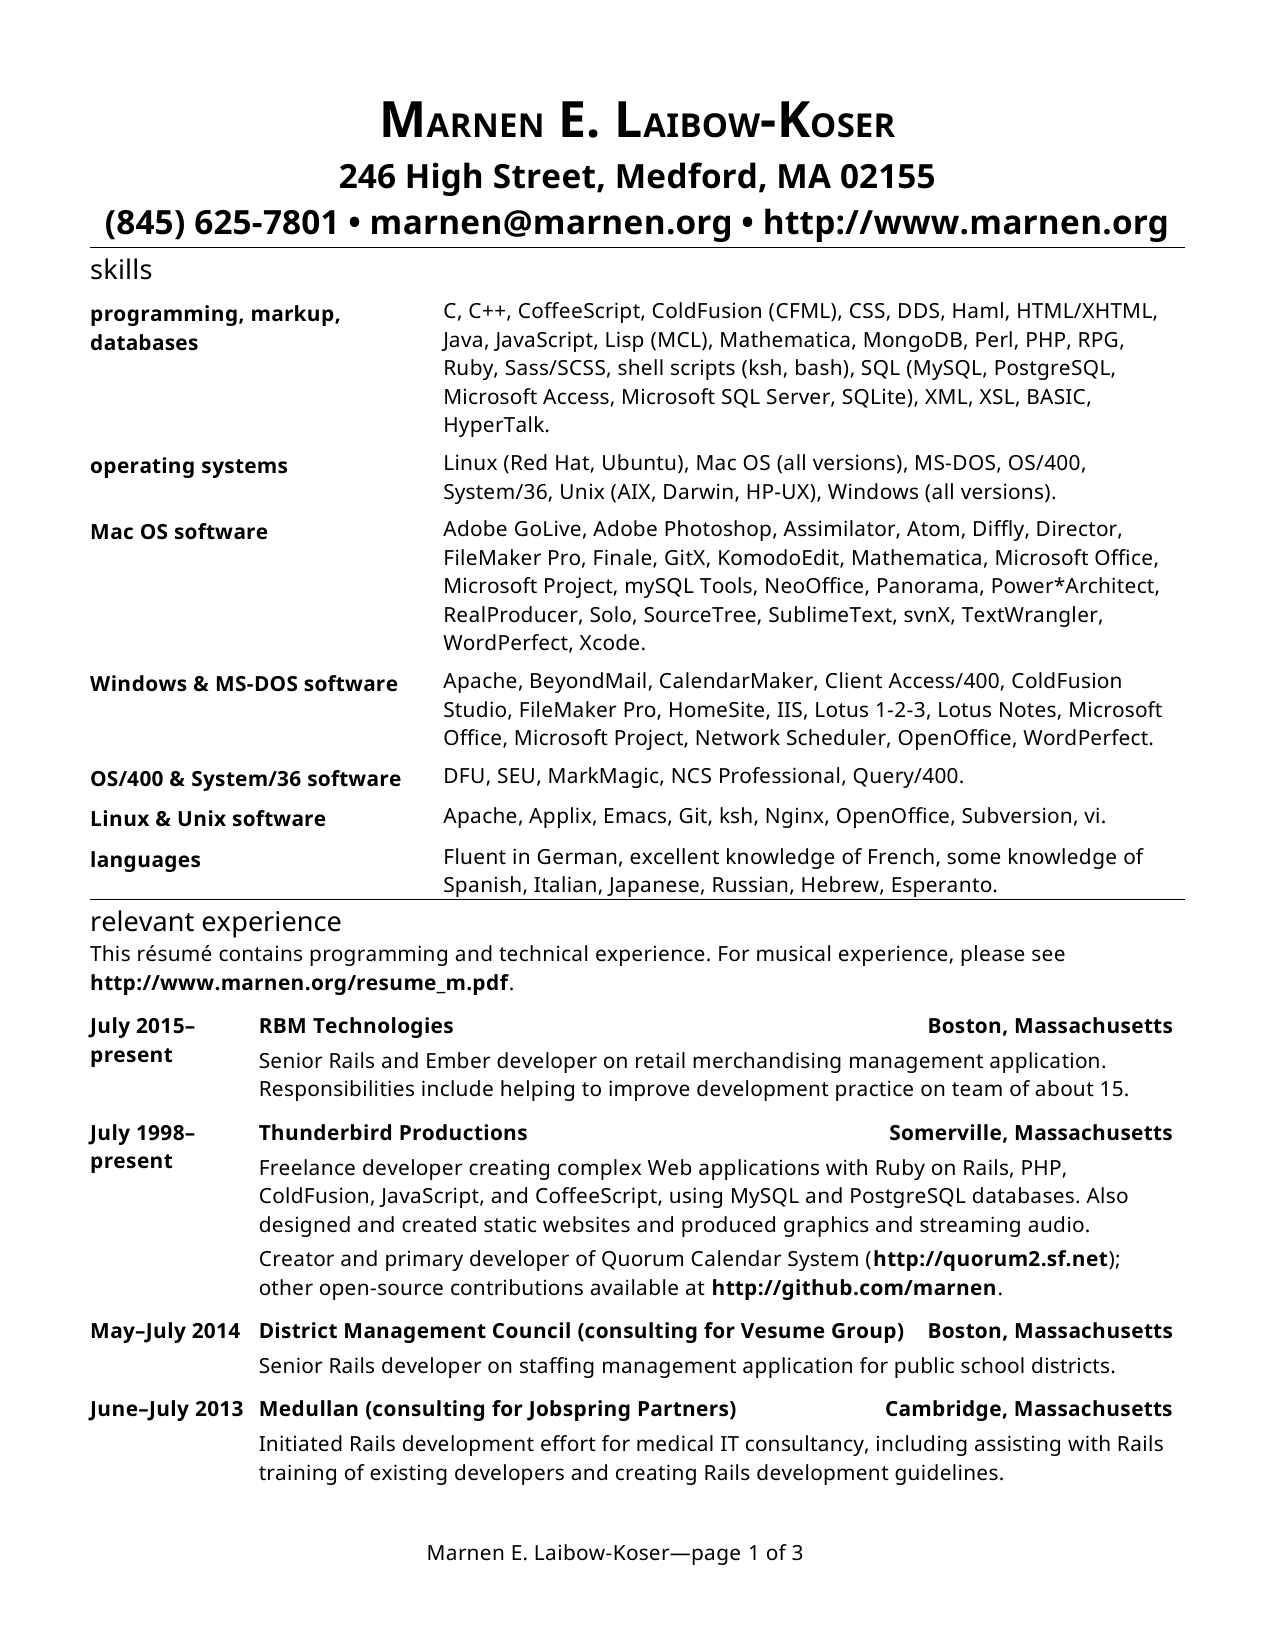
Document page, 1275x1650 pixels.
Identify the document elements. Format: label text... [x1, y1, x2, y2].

text skills [90, 248, 1185, 287]
table_header July 2015–present [90, 996, 258, 1103]
table_cell Mac OS software [90, 505, 443, 657]
table_header programming, markup, databases [90, 287, 443, 439]
text This résumé contains programming and technical experience. For musical experience, please see http://www.marnen.org/resume_m.pdf. [90, 939, 1185, 996]
table_cell DFU, SEU, MarkMagic, NCS Professional, Query/400. [443, 752, 1185, 792]
table_cell District Management Council (consulting for Vesume Group) Boston, Massachusetts Senior Rails developer on staffing management application for public school districts. [259, 1301, 1185, 1379]
table_cell Adobe GoLive, Adobe Photoshop, Assimilator, Atom, Diffly, Director, FileMaker Pro, Finale, GitX, KomodoEdit, Mathematica, Microsoft Office, Microsoft Project, mySQL Tools, NeoOffice, Panorama, Power*Architect, RealProducer, Solo, SourceTree, SublimeText, svnX, TextWrangler, WordPerfect, Xcode. [443, 505, 1185, 657]
table_cell July 1998–present [90, 1103, 258, 1301]
table_cell Windows & MS-DOS software [90, 657, 443, 752]
table_cell Apache, BeyondMail, CalendarMaker, Client Access/400, ColdFusion Studio, FileMaker Pro, HomeSite, IIS, Lotus 1-2-3, Lotus Notes, Microsoft Office, Microsoft Project, Network Scheduler, OpenOffice, WordPerfect. [443, 657, 1185, 752]
table_cell June–July 2013 [90, 1379, 258, 1486]
table_cell Apache, Applix, Emacs, Git, ksh, Nginx, OpenOffice, Subversion, vi. [443, 792, 1185, 833]
table_cell Fluent in German, excellent knowledge of French, some knowledge of Spanish, Italian, Japanese, Russian, Hebrew, Esperanto. [443, 833, 1185, 899]
table_header C, C++, CoffeeScript, ColdFusion (CFML), CSS, DDS, Haml, HTML/XHTML, Java, JavaScript, Lisp (MCL), Mathematica, MongoDB, Perl, PHP, RPG, Ruby, Sass/SCSS, shell scripts (ksh, bash), SQL (MySQL, PostgreSQL, Microsoft Access, Microsoft SQL Server, SQLite), XML, XSL, BASIC, HyperTalk. [443, 287, 1185, 439]
table_cell Thunderbird Productions Somerville, Massachusetts Freelance developer creating complex Web applications with Ruby on Rails, PHP, ColdFusion, JavaScript, and CoffeeScript, using MySQL and PostgreSQL databases. Also designed and created static websites and produced graphics and streaming audio. Creator and primary developer of Quorum Calendar System (http://quorum2.sf.net); other open-source contributions available at http://github.com/marnen. [259, 1103, 1185, 1301]
table_cell May–July 2014 [90, 1301, 258, 1379]
table_cell Medullan (consulting for Jobspring Partners) Cambridge, Massachusetts Initiated Rails development effort for medical IT consultancy, including assisting with Rails training of existing developers and creating Rails development guidelines. [259, 1379, 1185, 1486]
table_cell languages [90, 833, 443, 899]
table_header RBM Technologies Boston, Massachusetts Senior Rails and Ember developer on retail merchandising management application. Responsibilities include helping to improve development practice on team of about 15. [259, 996, 1185, 1103]
text relevant experience [90, 900, 1185, 939]
table_cell Linux & Unix software [90, 792, 443, 833]
text Marnen E. Laibow-Koser 246 High Street, Medford, MA 02155 (845) 625-7801 • marnen@marnen.org • http://www.marnen.org [90, 84, 1185, 244]
table_cell Linux (Red Hat, Ubuntu), Mac OS (all versions), MS-DOS, OS/400, System/36, Unix (AIX, Darwin, HP-UX), Windows (all versions). [443, 439, 1185, 505]
table_cell OS/400 & System/36 software [90, 752, 443, 792]
table_cell operating systems [90, 439, 443, 505]
